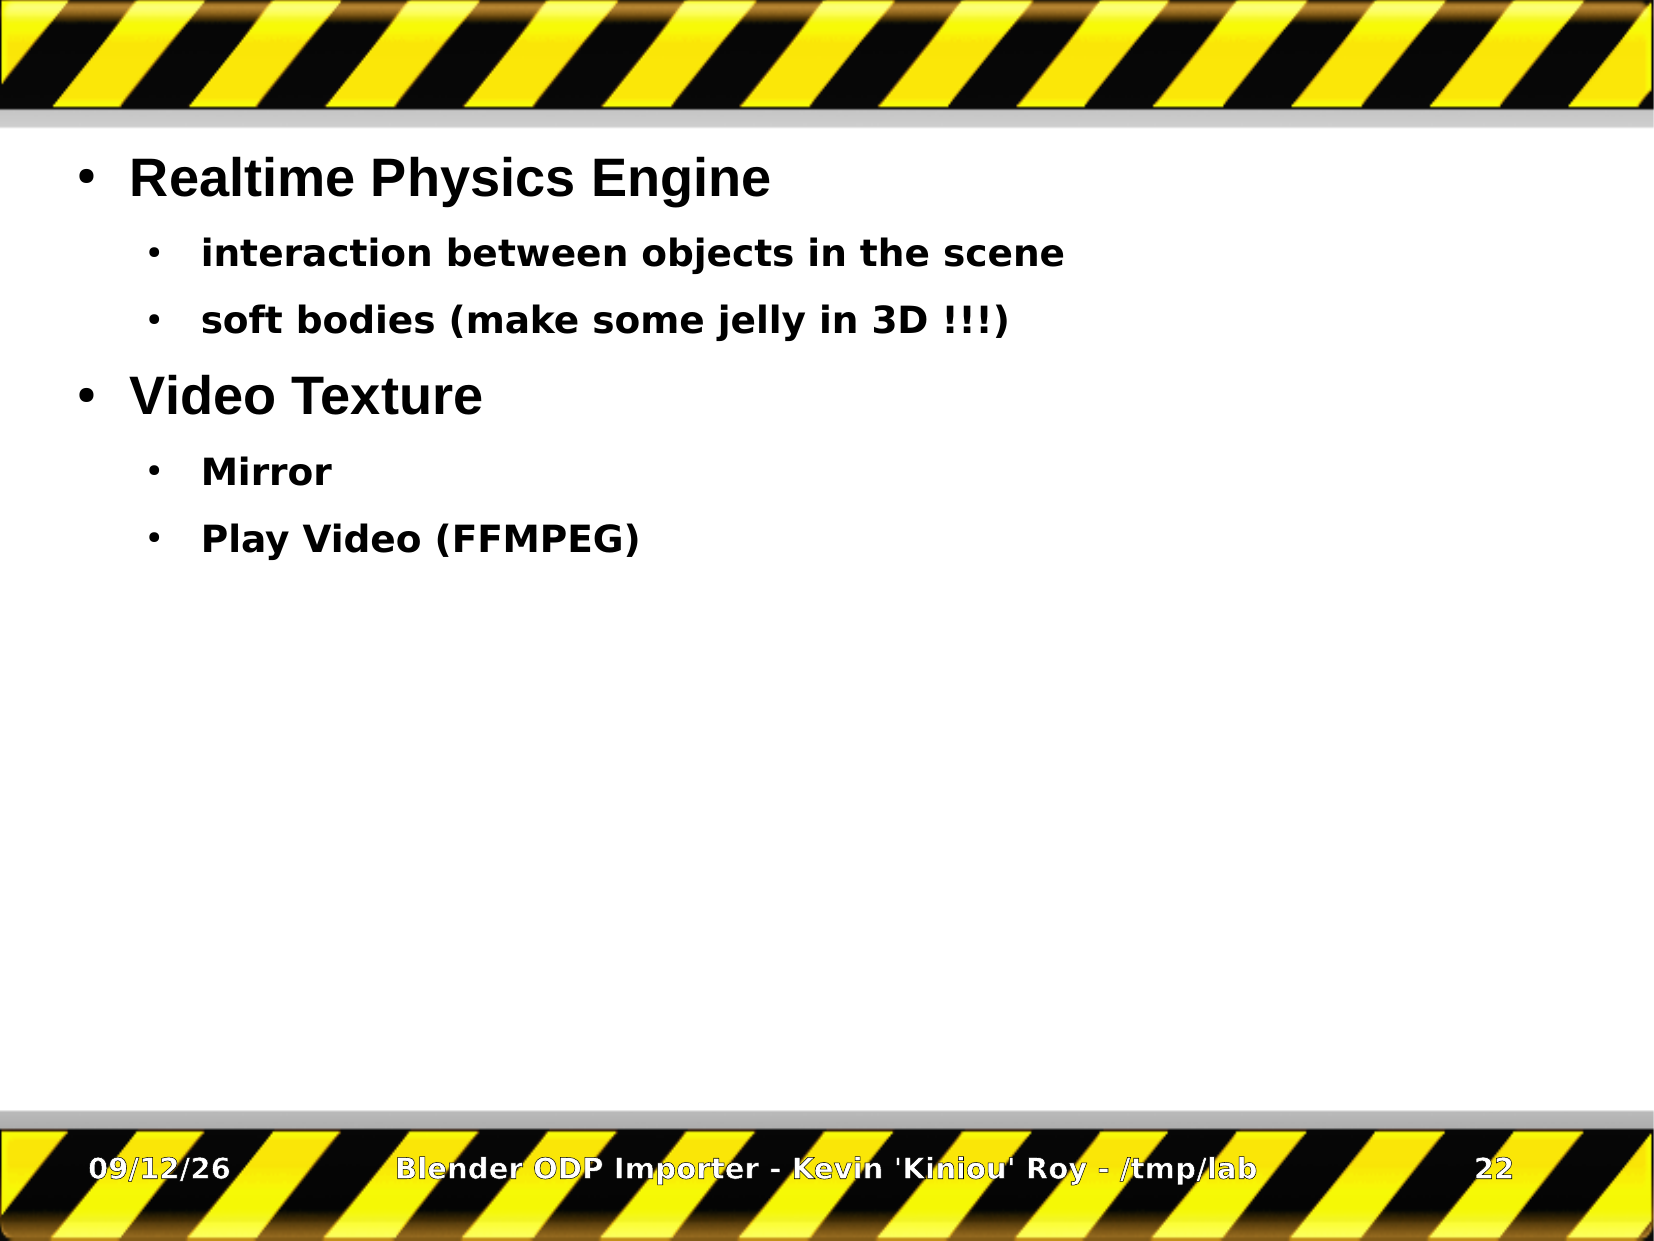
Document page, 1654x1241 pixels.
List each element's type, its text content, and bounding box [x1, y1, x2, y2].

title Miscellaneous [73, 14, 1580, 102]
list Realtime Physics Engine interaction between objects in the scene soft bodies (make some jelly in 3D !!!) Video Texture Mirror Play Video (FFMPEG) [59, 147, 1595, 803]
picture [0, 0, 1654, 1241]
